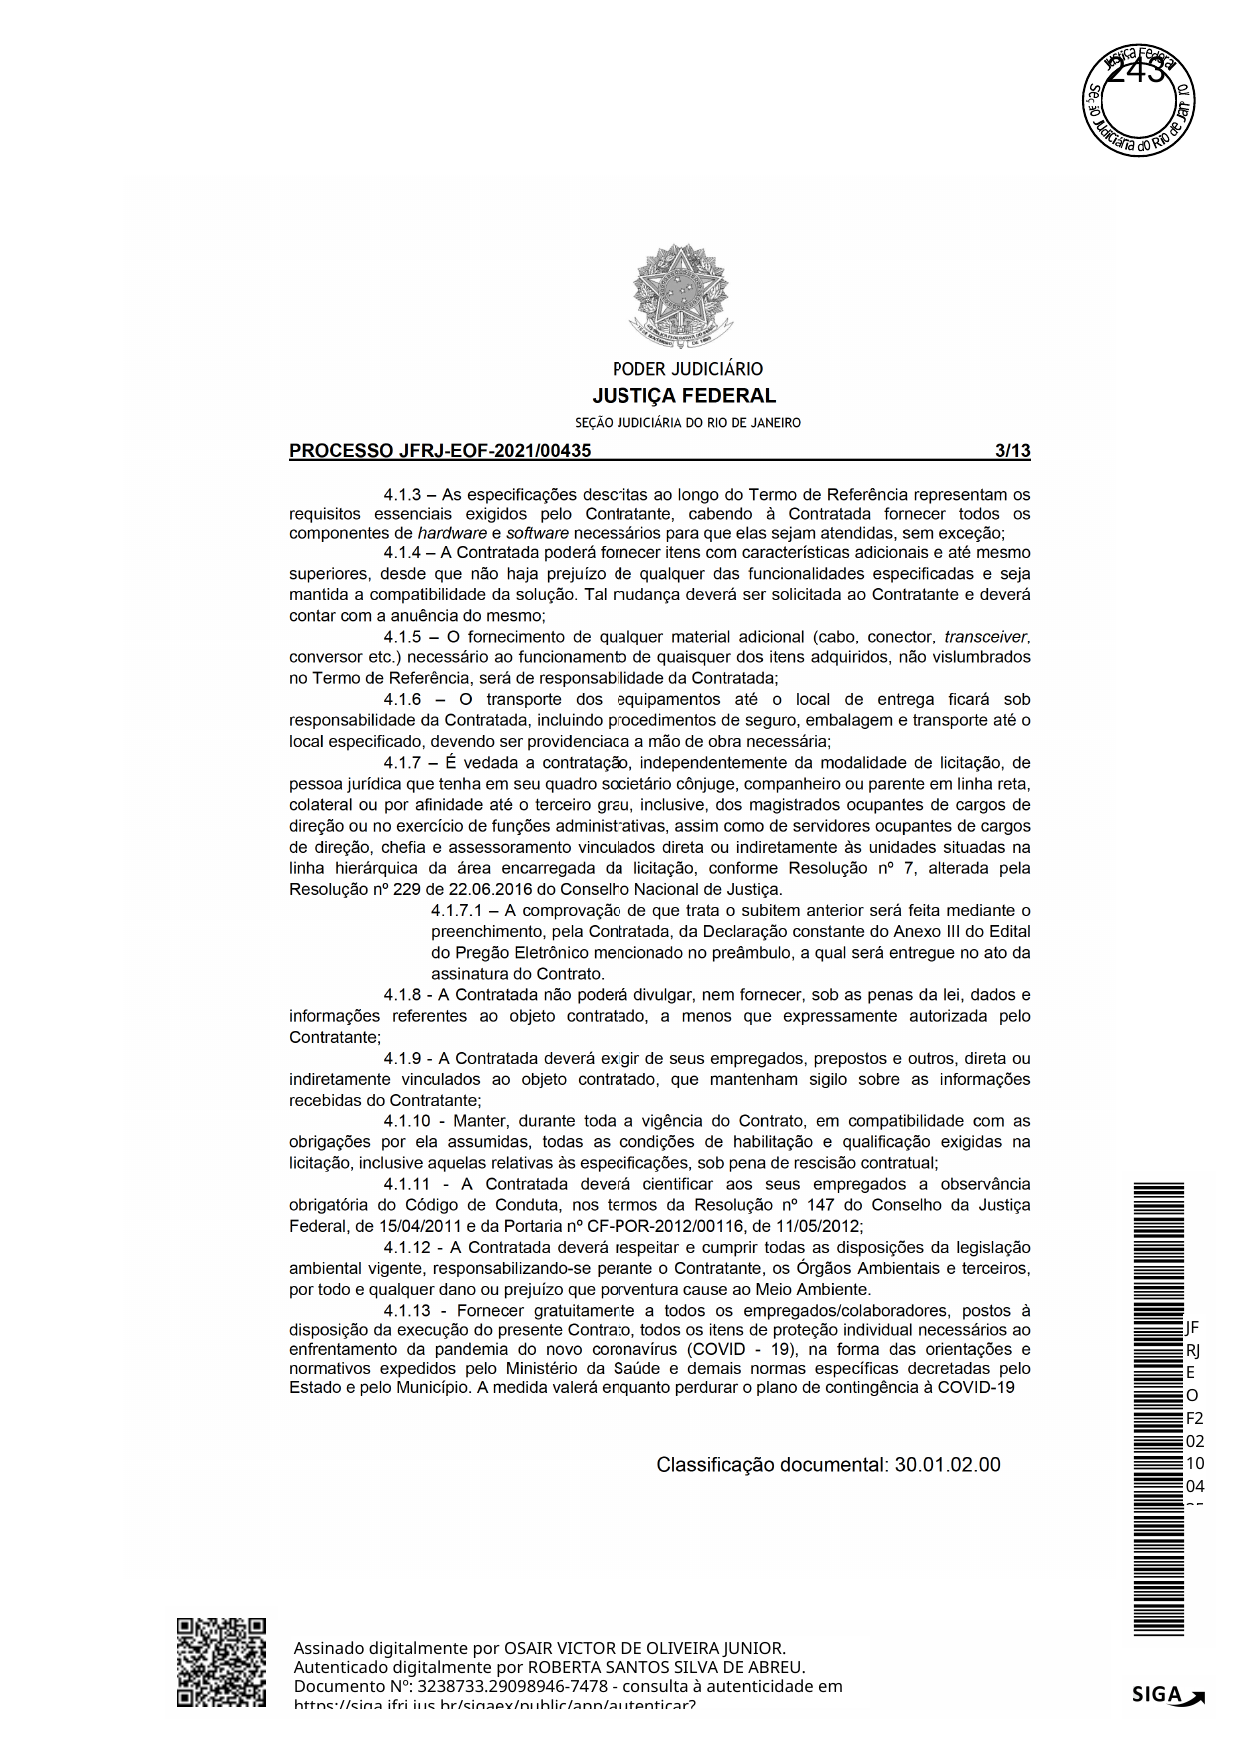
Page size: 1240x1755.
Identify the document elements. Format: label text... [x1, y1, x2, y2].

text ç [1085, 98, 1099, 106]
text e [1179, 97, 1193, 105]
text JFRJEOF202100435V02 [1186, 1316, 1206, 1504]
